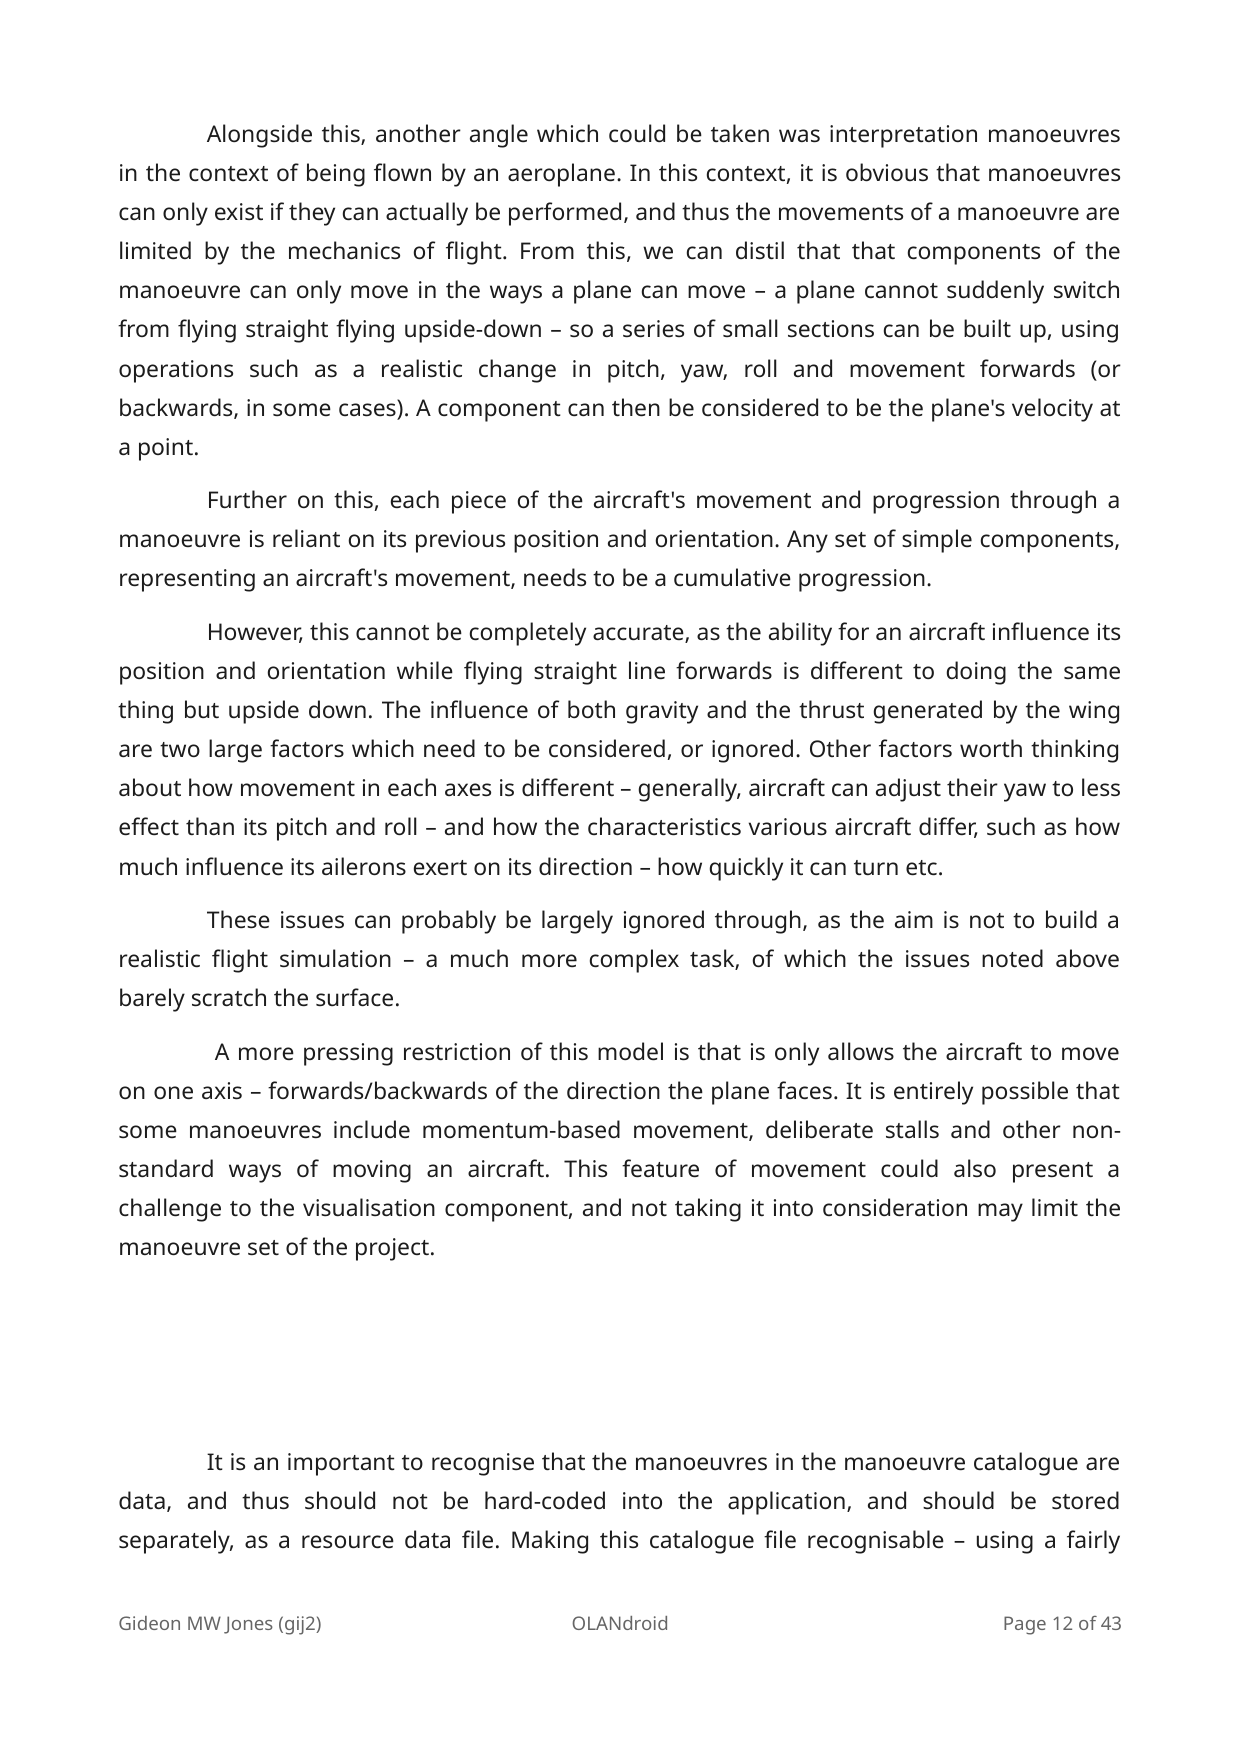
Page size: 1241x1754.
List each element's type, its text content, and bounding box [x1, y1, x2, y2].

text These issues can probably be largely ignored through, as the aim is not to build a realistic flight simulation – a much more complex task, of which the issues noted above barely scratch the surface. [118, 904, 1122, 1013]
text It is an important to recognise that the manoeuvres in the manoeuvre catalogue are data, and thus should not be hard-coded into the application, and should be stored separately, as a resource data file. Making this catalogue file recognisable – using a fairly [118, 1446, 1122, 1555]
text However, this cannot be completely accurate, as the ability for an aircraft influence its position and orientation while flying straight line forwards is different to doing the same thing but upside down. The influence of both gravity and the thrust generated by the wing are two large factors which need to be considered, or ignored. Other factors worth thinking about how movement in each axes is different – generally, aircraft can adjust their yaw to less effect than its pitch and roll – and how the characteristics various aircraft differ, such as how much influence its ailerons exert on its direction – how quickly it can turn etc. [118, 616, 1122, 882]
text Alongside this, another angle which could be taken was interpretation manoeuvres in the context of being flown by an aeroplane. In this context, it is obvious that manoeuvres can only exist if they can actually be performed, and thus the movements of a manoeuvre are limited by the mechanics of flight. From this, we can distil that that components of the manoeuvre can only move in the ways a plane can move – a plane cannot suddenly switch from flying straight flying upside-down – so a series of small sections can be built up, using operations such as a realistic change in pitch, yaw, roll and movement forwards (or backwards, in some cases). A component can then be considered to be the plane's velocity at a point. [118, 118, 1122, 462]
text A more pressing restriction of this model is that is only allows the aircraft to move on one axis – forwards/backwards of the direction the plane faces. It is entirely possible that some manoeuvres include momentum-based movement, deliberate stalls and other non-standard ways of moving an aircraft. This feature of movement could also present a challenge to the visualisation component, and not taking it into consideration may limit the manoeuvre set of the project. [118, 1036, 1122, 1262]
text Further on this, each piece of the aircraft's movement and progression through a manoeuvre is reliant on its previous position and orientation. Any set of simple components, representing an aircraft's movement, needs to be a cumulative progression. [118, 484, 1122, 594]
